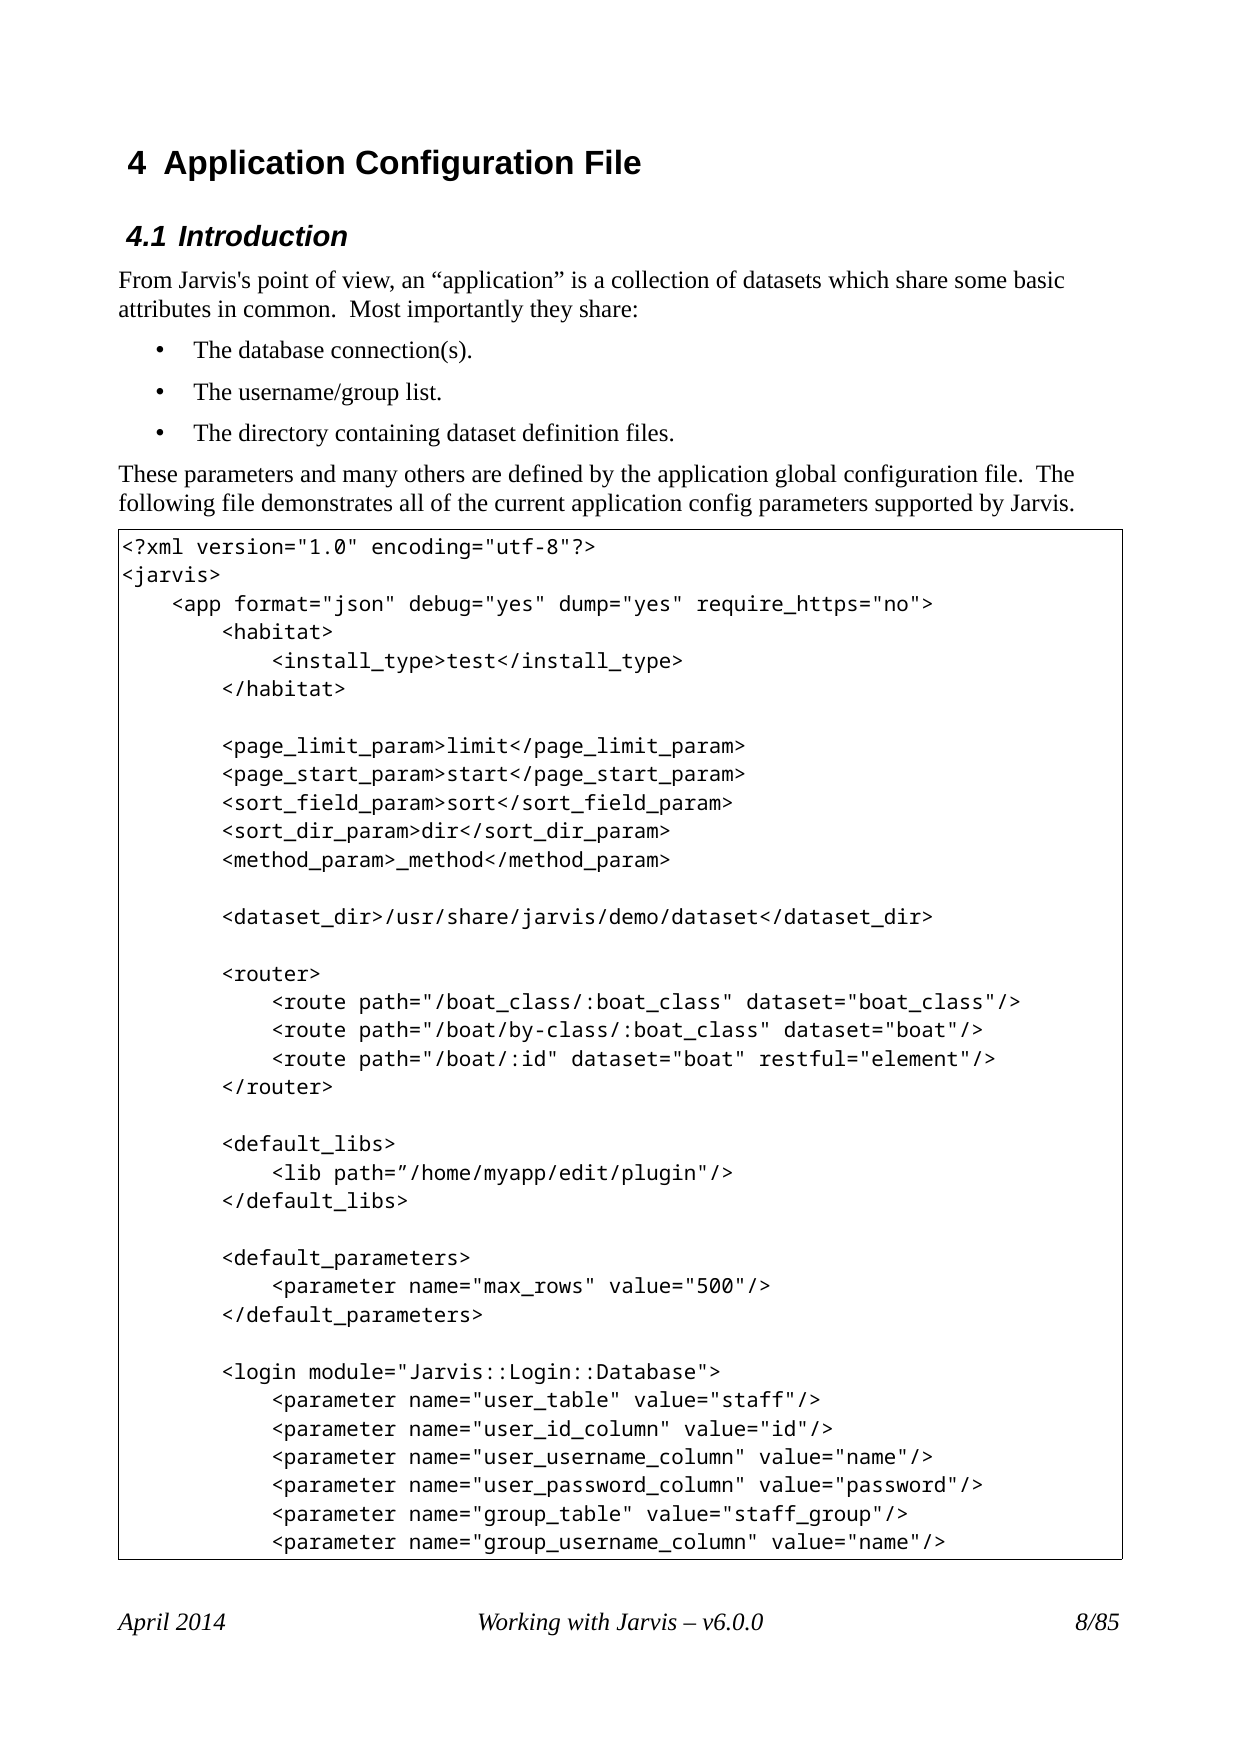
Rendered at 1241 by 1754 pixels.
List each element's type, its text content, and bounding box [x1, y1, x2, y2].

text <parameter name="max_rows" value="500"/> [119, 1268, 1122, 1297]
text <sort_dir_param>dir</sort_dir_param> [119, 813, 1122, 842]
text From Jarvis's point of view, an “application” is a collection of datasets which share some basic attributes in common. Most importantly they share: [118, 265, 1122, 323]
text These parameters and many others are defined by the application global configuration file. The following file demonstrates all of the current application config parameters supported by Jarvis. [118, 459, 1122, 517]
text </default_parameters> [119, 1297, 1122, 1328]
text <method_param>_method</method_param> [119, 842, 1122, 873]
list The username/group list. [156, 377, 1122, 405]
list The directory containing dataset definition files. [156, 418, 1122, 447]
text <?xml version="1.0" encoding="utf-8"?> [119, 530, 1122, 557]
subtitle Introduction [118, 219, 1122, 253]
text <route path="/boat/by-class/:boat_class" dataset="boat"/> [119, 1012, 1122, 1041]
text <parameter name="user_id_column" value="id"/> [119, 1411, 1122, 1439]
text </router> [119, 1069, 1122, 1101]
text <route path="/boat_class/:boat_class" dataset="boat_class"/> [119, 984, 1122, 1012]
text <app format="json" debug="yes" dump="yes" require_https="no"> [119, 586, 1122, 614]
text <jarvis> [119, 557, 1122, 586]
text <dataset_dir>/usr/share/jarvis/demo/dataset</dataset_dir> [119, 899, 1122, 930]
text <sort_field_param>sort</sort_field_param> [119, 785, 1122, 813]
text <lib path=”/home/myapp/edit/plugin"/> [119, 1155, 1122, 1183]
text <page_limit_param>limit</page_limit_param> [119, 728, 1122, 757]
text <route path="/boat/:id" dataset="boat" restful="element"/> [119, 1041, 1122, 1069]
text </default_libs> [119, 1183, 1122, 1214]
text <router> [119, 956, 1122, 984]
text <login module="Jarvis::Login::Database"> [119, 1354, 1122, 1382]
text <parameter name="user_table" value="staff"/> [119, 1382, 1122, 1411]
subtitle Application Configuration File [118, 143, 1122, 182]
text <install_type>test</install_type> [119, 643, 1122, 671]
text <page_start_param>start</page_start_param> [119, 757, 1122, 785]
text <parameter name="group_username_column" value="name"/> [119, 1524, 1122, 1559]
text <habitat> [119, 614, 1122, 643]
text <parameter name="group_table" value="staff_group"/> [119, 1496, 1122, 1524]
text <parameter name="user_password_column" value="password"/> [119, 1467, 1122, 1496]
list The database connection(s). [156, 335, 1122, 364]
text <parameter name="user_username_column" value="name"/> [119, 1439, 1122, 1467]
text <default_parameters> [119, 1240, 1122, 1268]
text </habitat> [119, 671, 1122, 703]
text <default_libs> [119, 1126, 1122, 1155]
